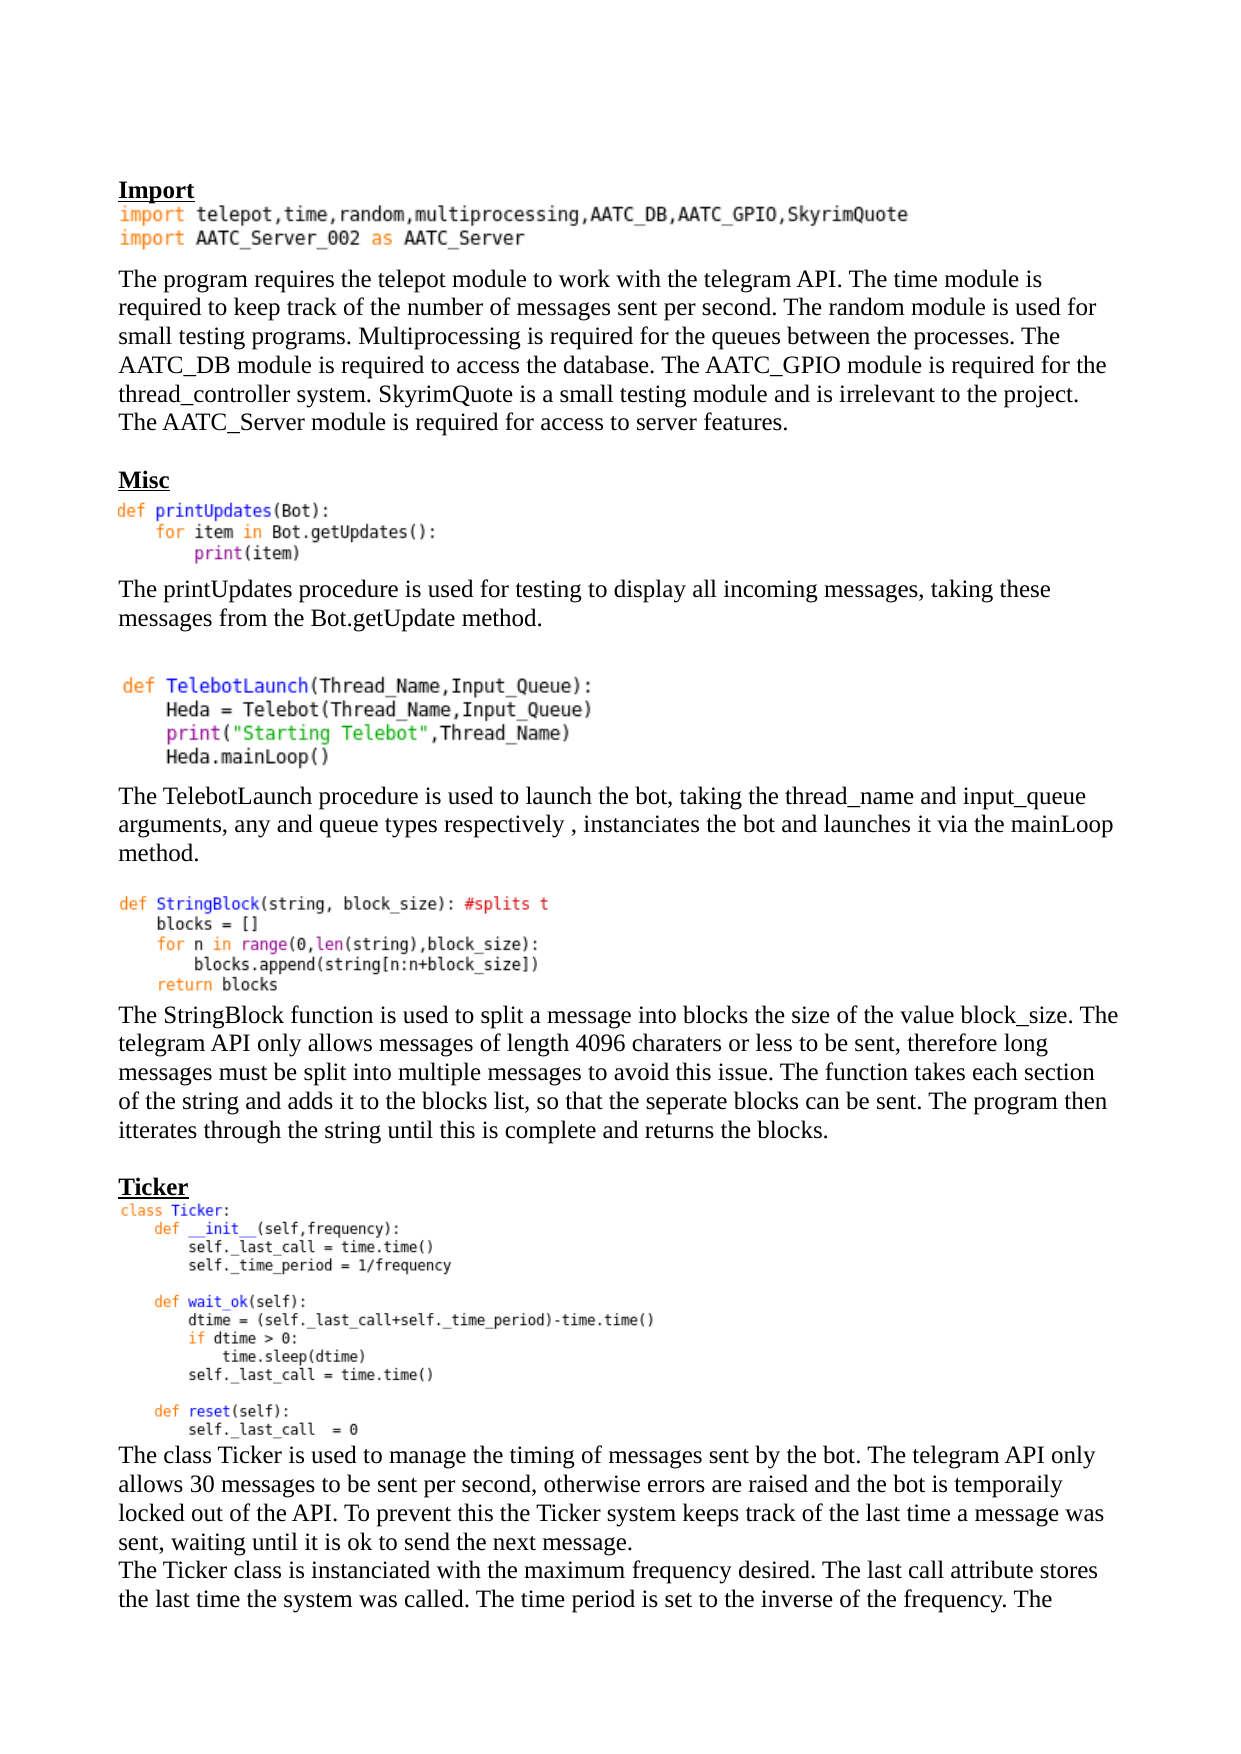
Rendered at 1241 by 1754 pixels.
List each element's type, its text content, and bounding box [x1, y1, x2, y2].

picture [118, 895, 549, 1000]
text Import [118, 176, 1122, 204]
text The program requires the telepot module to work with the telegram API. The time module is required to keep track of the number of messages sent per second. The random module is used for small testing programs. Multiprocessing is required for the queues between the processes. The AATC_DB module is required to access the database. The AATC_GPIO module is required for the thread_controller system. SkyrimQuote is a small testing module and is irrelevant to the project. The AATC_Server module is required for access to server features. [118, 204, 1122, 436]
text Ticker [118, 1172, 1122, 1201]
picture [118, 204, 915, 264]
text The printUpdates procedure is used for testing to display all incoming messages, taking these messages from the Bot.getUpdate method. [118, 575, 1122, 632]
text The TelebotLaunch procedure is used to launch the bot, taking the thread_name and input_queue arguments, any and queue types respectively , instanciates the bot and launches it via the mainLoop method. [118, 781, 1122, 867]
text The class Ticker is used to manage the timing of messages sent by the bot. The telegram API only allows 30 messages to be sent per second, otherwise errors are raised and the bot is temporaily locked out of the API. To prevent this the Ticker system keeps track of the last time a message was sent, waiting until it is ok to send the next message. [118, 1441, 1122, 1556]
picture [118, 660, 606, 781]
picture [118, 1201, 661, 1441]
text The StringBlock function is used to split a message into blocks the size of the value block_size. The telegram API only allows messages of length 4096 charaters or less to be sent, therefore long messages must be split into multiple messages to avoid this issue. The function takes each section of the string and adds it to the blocks list, so that the seperate blocks can be sent. The program then itterates through the string until this is complete and returns the blocks. [118, 896, 1122, 1143]
text The Ticker class is instanciated with the maximum frequency desired. The last call attribute stores the last time the system was called. The time period is set to the inverse of the frequency. The [118, 1556, 1122, 1613]
text Misc [118, 465, 1122, 494]
picture [118, 493, 440, 575]
